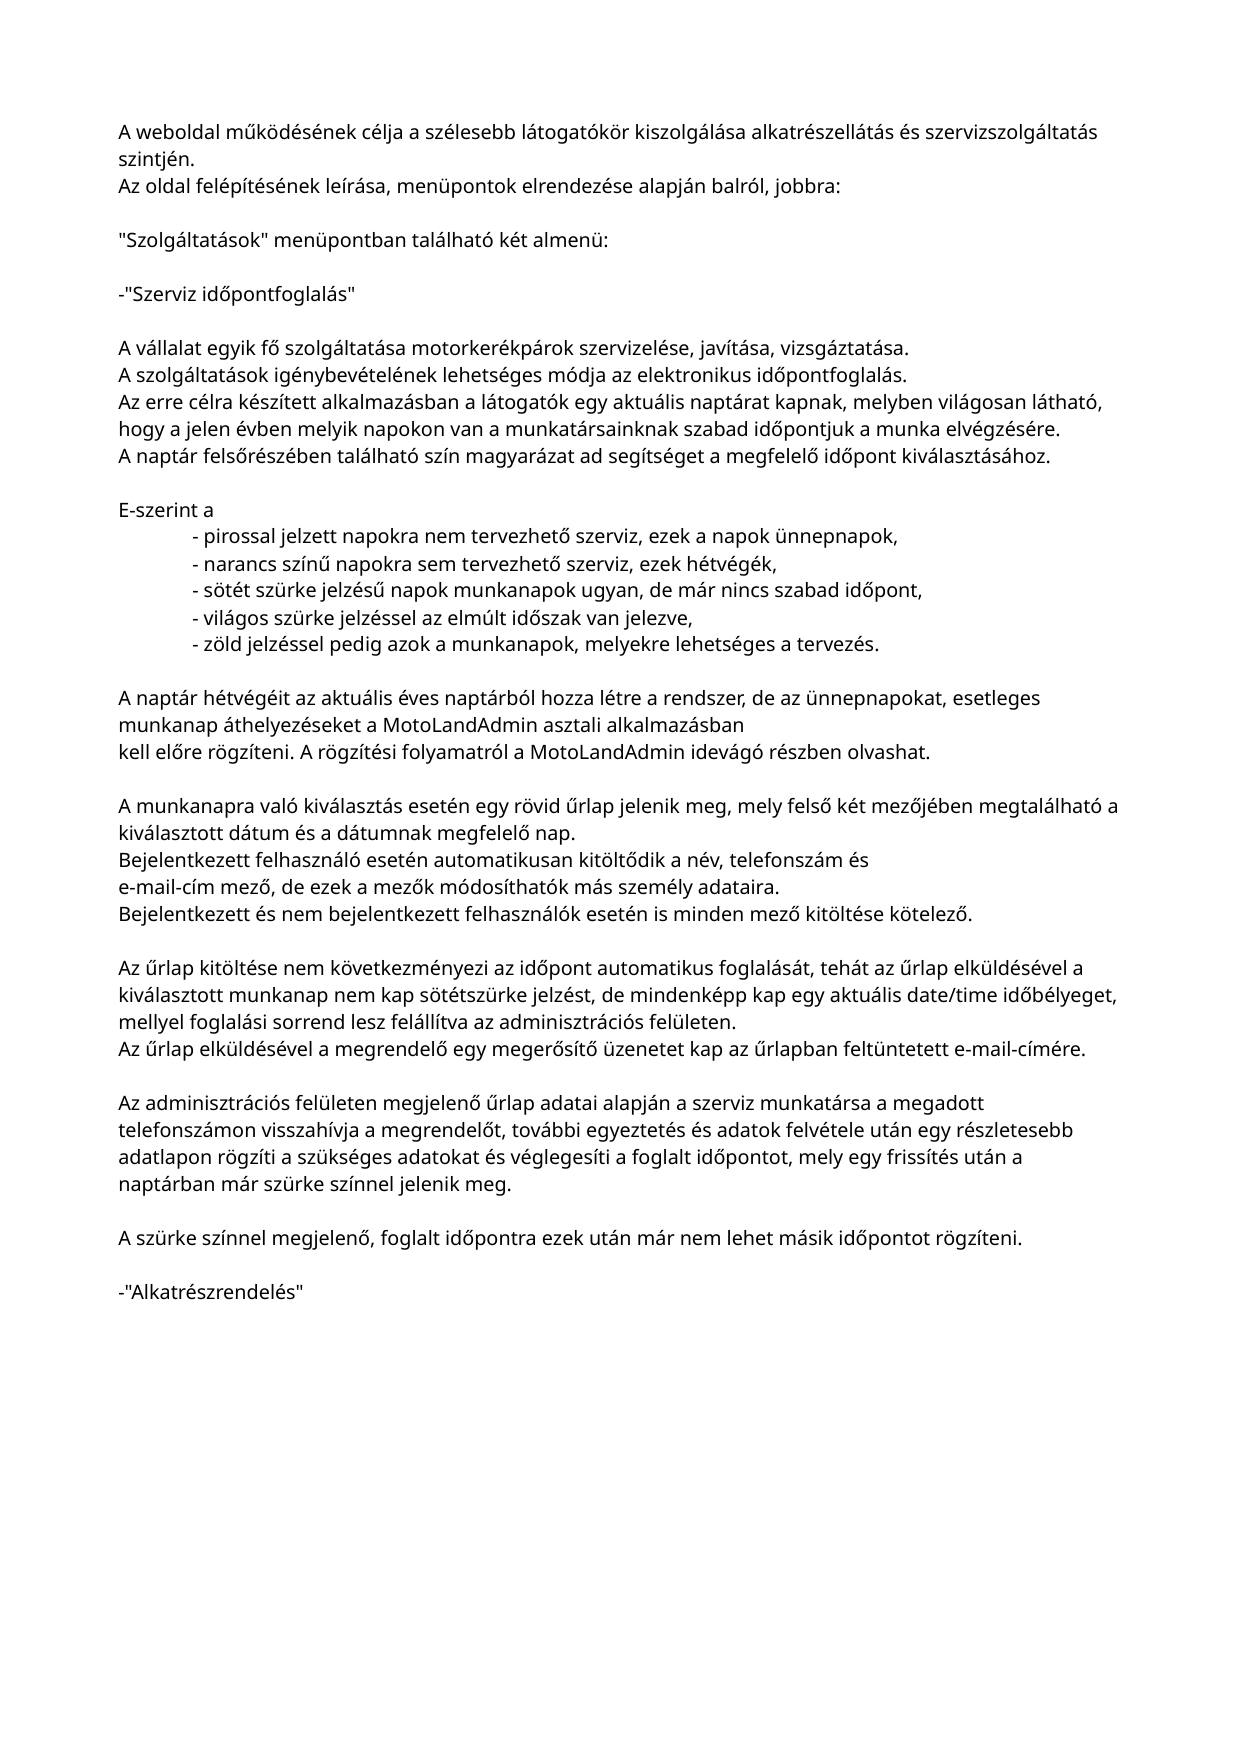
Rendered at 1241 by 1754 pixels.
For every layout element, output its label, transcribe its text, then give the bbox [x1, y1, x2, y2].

text A munkanapra való kiválasztás esetén egy rövid űrlap jelenik meg, mely felső két mezőjében megtalálható a kiválasztott dátum és a dátumnak megfelelő nap. [118, 793, 1122, 847]
text - pirossal jelzett napokra nem tervezhető szerviz, ezek a napok ünnepnapok, [118, 523, 1122, 550]
text Az adminisztrációs felületen megjelenő űrlap adatai alapján a szerviz munkatársa a megadott telefonszámon visszahívja a megrendelőt, további egyeztetés és adatok felvétele után egy részletesebb adatlapon rögzíti a szükséges adatokat és véglegesíti a foglalt időpontot, mely egy frissítés után a naptárban már szürke színnel jelenik meg. [118, 1089, 1122, 1197]
text kell előre rögzíteni. A rögzítési folyamatról a MotoLandAdmin idevágó részben olvashat. [118, 739, 1122, 766]
text A weboldal működésének célja a szélesebb látogatókör kiszolgálása alkatrészellátás és szervizszolgáltatás szintjén. [118, 118, 1122, 172]
text E-szerint a [118, 496, 1122, 523]
text - narancs színű napokra sem tervezhető szerviz, ezek hétvégék, [118, 550, 1122, 577]
text A szürke színnel megjelenő, foglalt időpontra ezek után már nem lehet másik időpontot rögzíteni. [118, 1224, 1122, 1251]
text Az űrlap kitöltése nem következményezi az időpont automatikus foglalását, tehát az űrlap elküldésével a kiválasztott munkanap nem kap sötétszürke jelzést, de mindenképp kap egy aktuális date/time időbélyeget, mellyel foglalási sorrend lesz felállítva az adminisztrációs felületen. [118, 954, 1122, 1035]
text -"Alkatrészrendelés" [118, 1278, 1122, 1305]
text Az oldal felépítésének leírása, menüpontok elrendezése alapján balról, jobbra: [118, 172, 1122, 199]
text e-mail-cím mező, de ezek a mezők módosíthatók más személy adataira. [118, 873, 1122, 901]
text A szolgáltatások igénybevételének lehetséges módja az elektronikus időpontfoglalás. [118, 361, 1122, 388]
text A naptár hétvégéit az aktuális éves naptárból hozza létre a rendszer, de az ünnepnapokat, esetleges munkanap áthelyezéseket a MotoLandAdmin asztali alkalmazásban [118, 685, 1122, 739]
text - sötét szürke jelzésű napok munkanapok ugyan, de már nincs szabad időpont, [118, 577, 1122, 604]
text A vállalat egyik fő szolgáltatása motorkerékpárok szervizelése, javítása, vizsgáztatása. [118, 334, 1122, 361]
text Az erre célra készített alkalmazásban a látogatók egy aktuális naptárat kapnak, melyben világosan látható, hogy a jelen évben melyik napokon van a munkatársainknak szabad időpontjuk a munka elvégzésére. [118, 388, 1122, 442]
text Az űrlap elküldésével a megrendelő egy megerősítő üzenetet kap az űrlapban feltüntetett e-mail-címére. [118, 1035, 1122, 1062]
text "Szolgáltatások" menüpontban található két almenü: [118, 226, 1122, 253]
text Bejelentkezett felhasználó esetén automatikusan kitöltődik a név, telefonszám és [118, 847, 1122, 873]
text - világos szürke jelzéssel az elmúlt időszak van jelezve, [118, 604, 1122, 631]
text A naptár felsőrészében található szín magyarázat ad segítséget a megfelelő időpont kiválasztásához. [118, 442, 1122, 469]
text Bejelentkezett és nem bejelentkezett felhasználók esetén is minden mező kitöltése kötelező. [118, 901, 1122, 927]
text -"Szerviz időpontfoglalás" [118, 280, 1122, 307]
text - zöld jelzéssel pedig azok a munkanapok, melyekre lehetséges a tervezés. [118, 631, 1122, 658]
